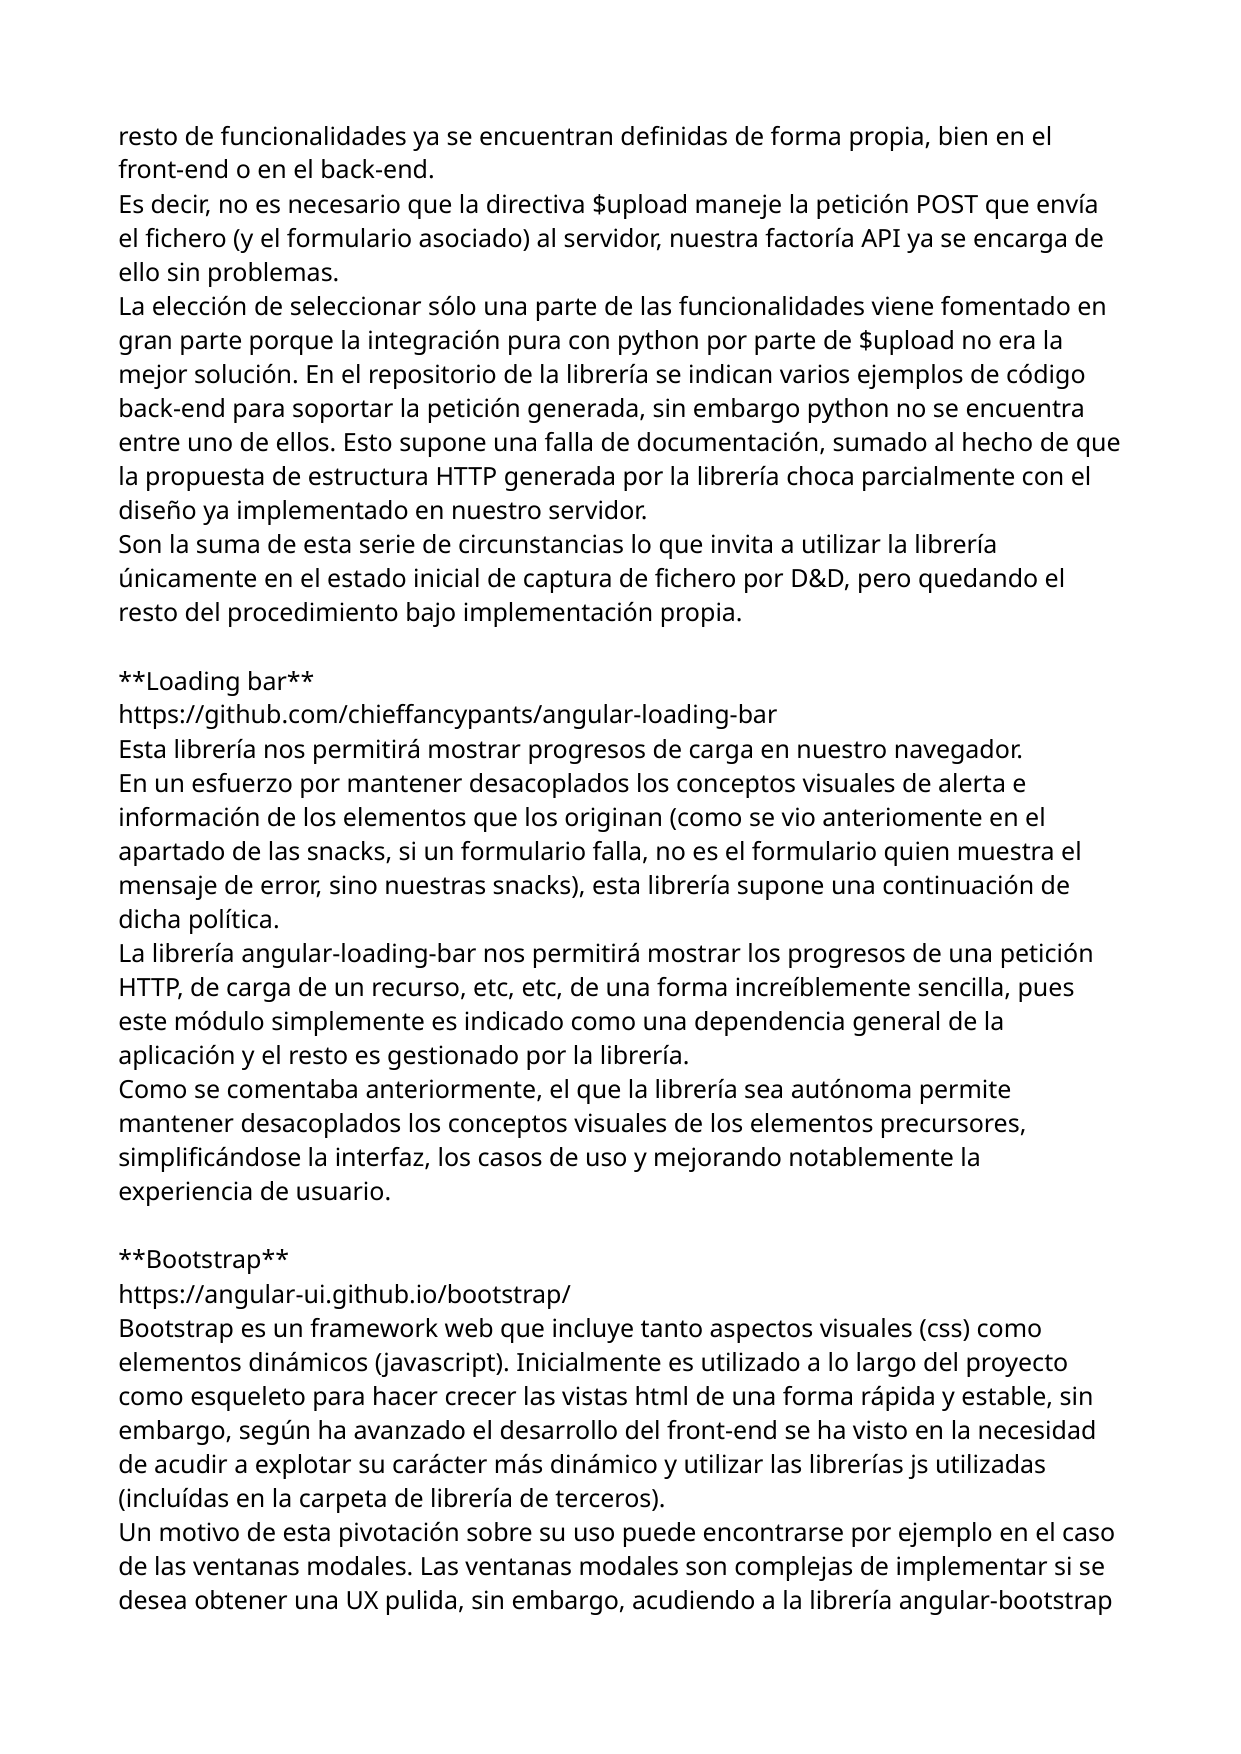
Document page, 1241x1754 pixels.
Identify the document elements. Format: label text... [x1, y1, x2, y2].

text https://angular-ui.github.io/bootstrap/ [118, 1276, 1122, 1310]
text Es decir, no es necesario que la directiva $upload maneje la petición POST que envía el fichero (y el formulario asociado) al servidor, nuestra factoría API ya se encarga de ello sin problemas. [118, 186, 1122, 288]
text La librería angular-loading-bar nos permitirá mostrar los progresos de una petición HTTP, de carga de un recurso, etc, etc, de una forma increíblemente sencilla, pues este módulo simplemente es indicado como una dependencia general de la aplicación y el resto es gestionado por la librería. [118, 936, 1122, 1072]
text En un esfuerzo por mantener desacoplados los conceptos visuales de alerta e información de los elementos que los originan (como se vio anteriomente en el apartado de las snacks, si un formulario falla, no es el formulario quien muestra el mensaje de error, sino nuestras snacks), esta librería supone una continuación de dicha política. [118, 765, 1122, 936]
text **Bootstrap** [118, 1242, 1122, 1276]
text Como se comentaba anteriormente, el que la librería sea autónoma permite mantener desacoplados los conceptos visuales de los elementos precursores, simplificándose la interfaz, los casos de uso y mejorando notablemente la experiencia de usuario. [118, 1072, 1122, 1208]
text La elección de seleccionar sólo una parte de las funcionalidades viene fomentado en gran parte porque la integración pura con python por parte de $upload no era la mejor solución. En el repositorio de la librería se indican varios ejemplos de código back-end para soportar la petición generada, sin embargo python no se encuentra entre uno de ellos. Esto supone una falla de documentación, sumado al hecho de que la propuesta de estructura HTTP generada por la librería choca parcialmente con el diseño ya implementado en nuestro servidor. [118, 288, 1122, 527]
text **Loading bar** [118, 663, 1122, 697]
text Esta librería nos permitirá mostrar progresos de carga en nuestro navegador. [118, 731, 1122, 765]
text https://github.com/chieffancypants/angular-loading-bar [118, 697, 1122, 731]
text Son la suma de esta serie de circunstancias lo que invita a utilizar la librería únicamente en el estado inicial de captura de fichero por D&D, pero quedando el resto del procedimiento bajo implementación propia. [118, 527, 1122, 629]
text resto de funcionalidades ya se encuentran definidas de forma propia, bien en el front-end o en el back-end. [118, 118, 1122, 186]
text Bootstrap es un framework web que incluye tanto aspectos visuales (css) como elementos dinámicos (javascript). Inicialmente es utilizado a lo largo del proyecto como esqueleto para hacer crecer las vistas html de una forma rápida y estable, sin embargo, según ha avanzado el desarrollo del front-end se ha visto en la necesidad de acudir a explotar su carácter más dinámico y utilizar las librerías js utilizadas (incluídas en la carpeta de librería de terceros). [118, 1310, 1122, 1515]
text Un motivo de esta pivotación sobre su uso puede encontrarse por ejemplo en el caso de las ventanas modales. Las ventanas modales son complejas de implementar si se desea obtener una UX pulida, sin embargo, acudiendo a la librería angular-bootstrap [118, 1515, 1122, 1617]
